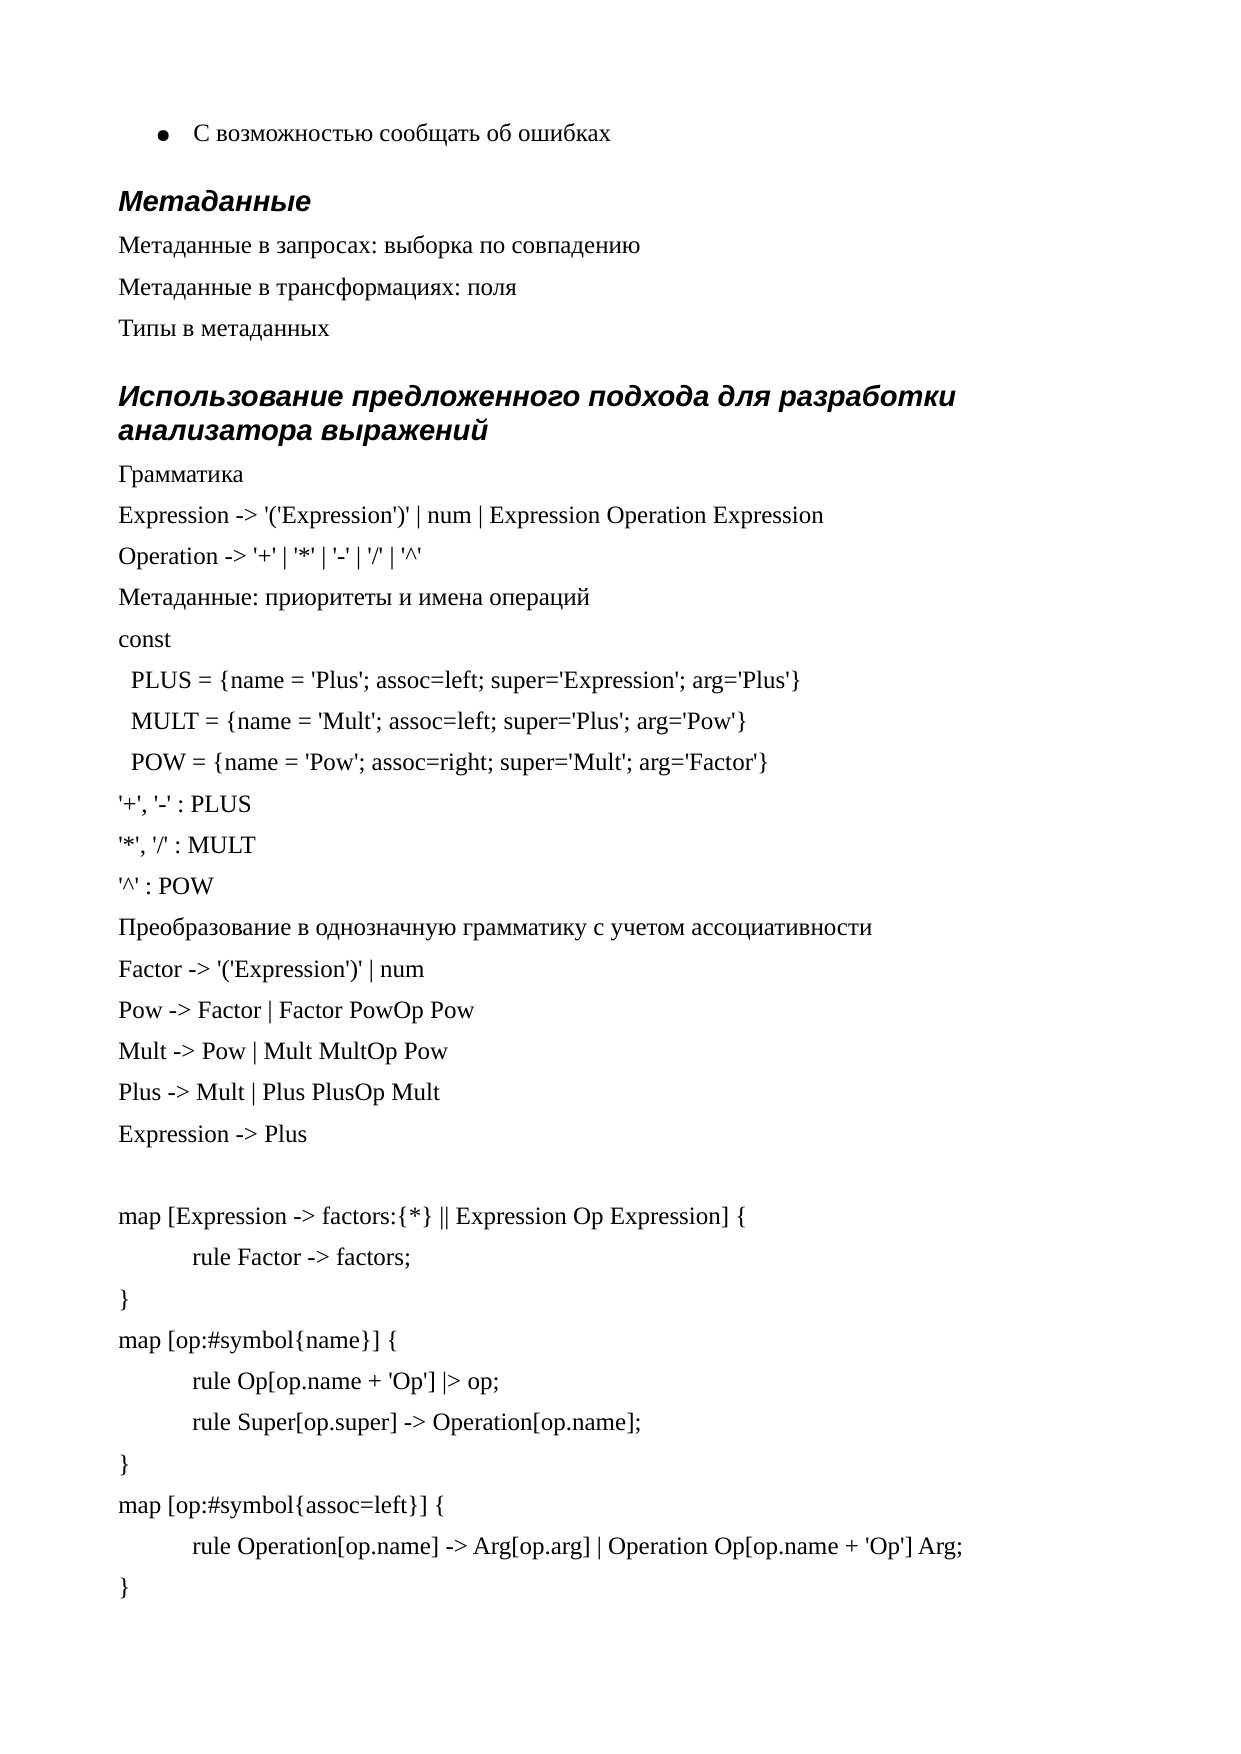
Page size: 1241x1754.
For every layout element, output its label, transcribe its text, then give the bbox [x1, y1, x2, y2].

text } [118, 1449, 1122, 1477]
text rule Super[op.super] -> Operation[op.name]; [118, 1407, 1122, 1436]
text '^' : POW [118, 871, 1122, 900]
text rule Op[op.name + 'Op'] |> op; [118, 1366, 1122, 1395]
text '*', '/' : MULT [118, 830, 1122, 859]
text } [118, 1284, 1122, 1312]
text Метаданные в трансформациях: поля [118, 272, 1122, 300]
subtitle Метаданные [118, 184, 1122, 218]
text Метаданные в запросах: выборка по совпадению [118, 230, 1122, 259]
text '+', '-' : PLUS [118, 789, 1122, 817]
text rule Factor -> factors; [118, 1242, 1122, 1271]
text MULT = {name = 'Mult'; assoc=left; super='Plus'; arg='Pow'} [118, 706, 1122, 735]
text Преобразование в однозначную грамматику с учетом ассоциативности [118, 912, 1122, 941]
text PLUS = {name = 'Plus'; assoc=left; super='Expression'; arg='Plus'} [118, 665, 1122, 694]
list С возможностью сообщать об ошибках [156, 118, 1122, 147]
text map [op:#symbol{name}] { [118, 1325, 1122, 1354]
text Метаданные: приоритеты и имена операций [118, 582, 1122, 611]
subtitle Использование предложенного подхода для разработки анализатора выражений [118, 379, 1122, 446]
text Грамматика [118, 459, 1122, 487]
text Plus -> Mult | Plus PlusOp Mult [118, 1077, 1122, 1106]
text Expression -> Plus [118, 1119, 1122, 1147]
text Operation -> '+' | '*' | '-' | '/' | '^' [118, 541, 1122, 570]
text POW = {name = 'Pow'; assoc=right; super='Mult'; arg='Factor'} [118, 747, 1122, 776]
text Factor -> '('Expression')' | num [118, 954, 1122, 982]
text map [op:#symbol{assoc=left}] { [118, 1490, 1122, 1519]
text } [118, 1572, 1122, 1601]
text map [Expression -> factors:{*} || Expression Op Expression] { [118, 1201, 1122, 1230]
text Типы в метаданных [118, 313, 1122, 342]
text Pow -> Factor | Factor PowOp Pow [118, 995, 1122, 1024]
text Expression -> '('Expression')' | num | Expression Operation Expression [118, 500, 1122, 529]
text const [118, 624, 1122, 652]
text rule Operation[op.name] -> Arg[op.arg] | Operation Op[op.name + 'Op'] Arg; [118, 1531, 1122, 1560]
text Mult -> Pow | Mult MultOp Pow [118, 1036, 1122, 1065]
